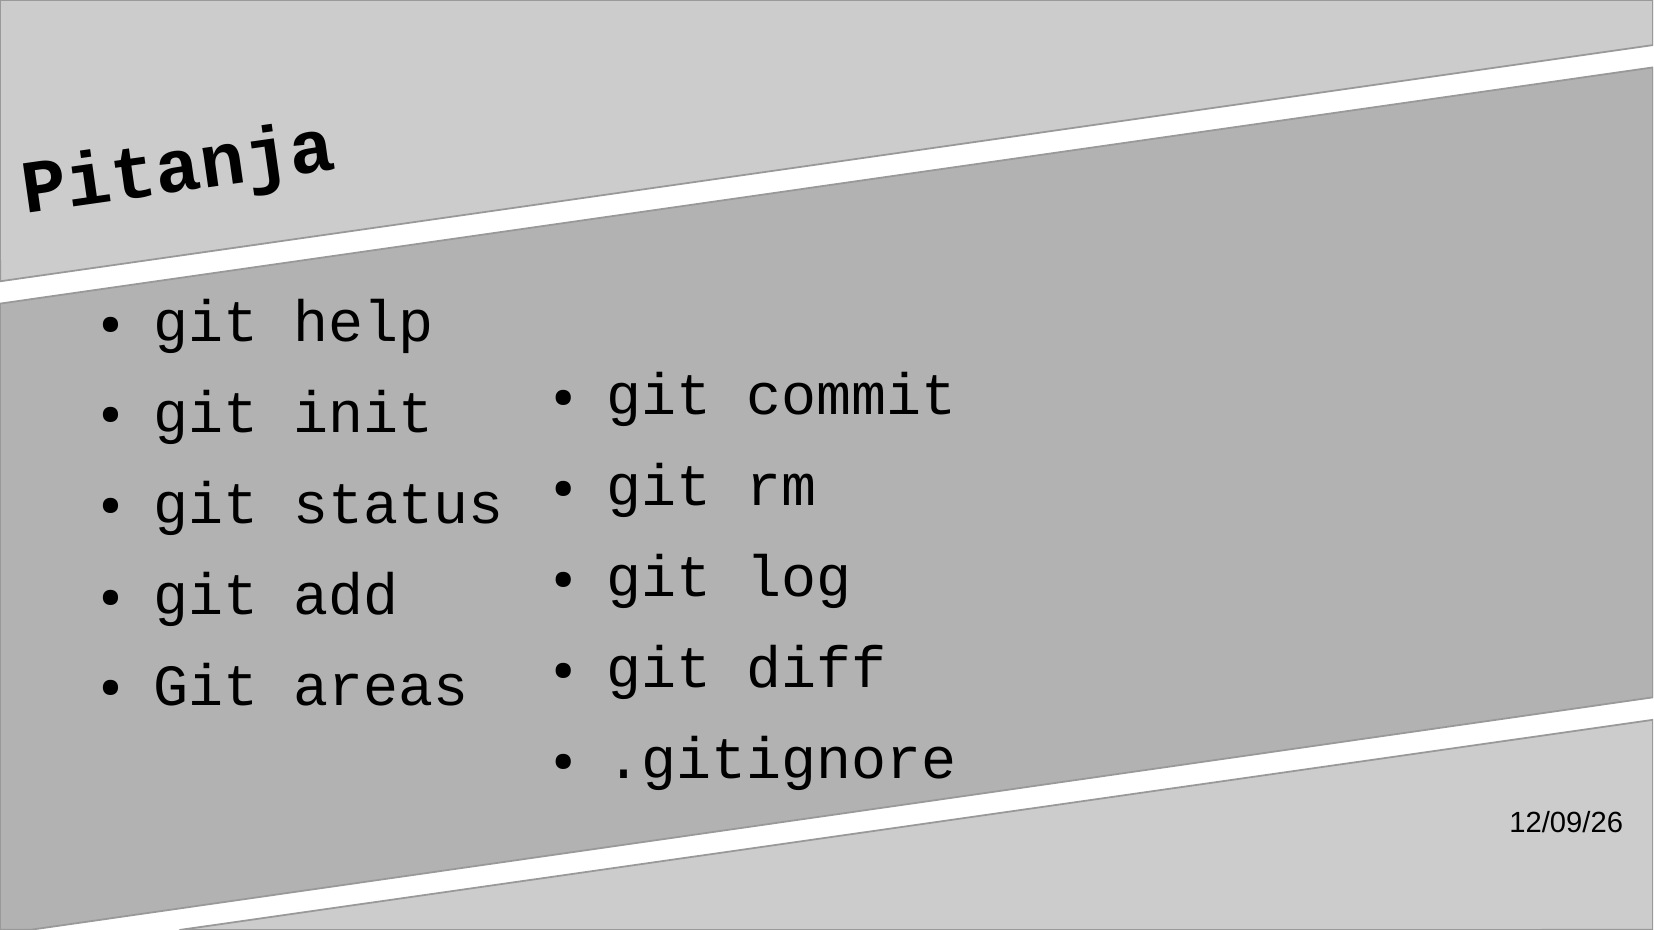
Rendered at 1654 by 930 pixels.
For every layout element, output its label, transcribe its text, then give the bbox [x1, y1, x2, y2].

list git commit git rm git log git diff .gitignore [535, 275, 1165, 815]
title Pitanja [11, 0, 1495, 272]
list git help git init git status git add Git areas [82, 292, 713, 833]
